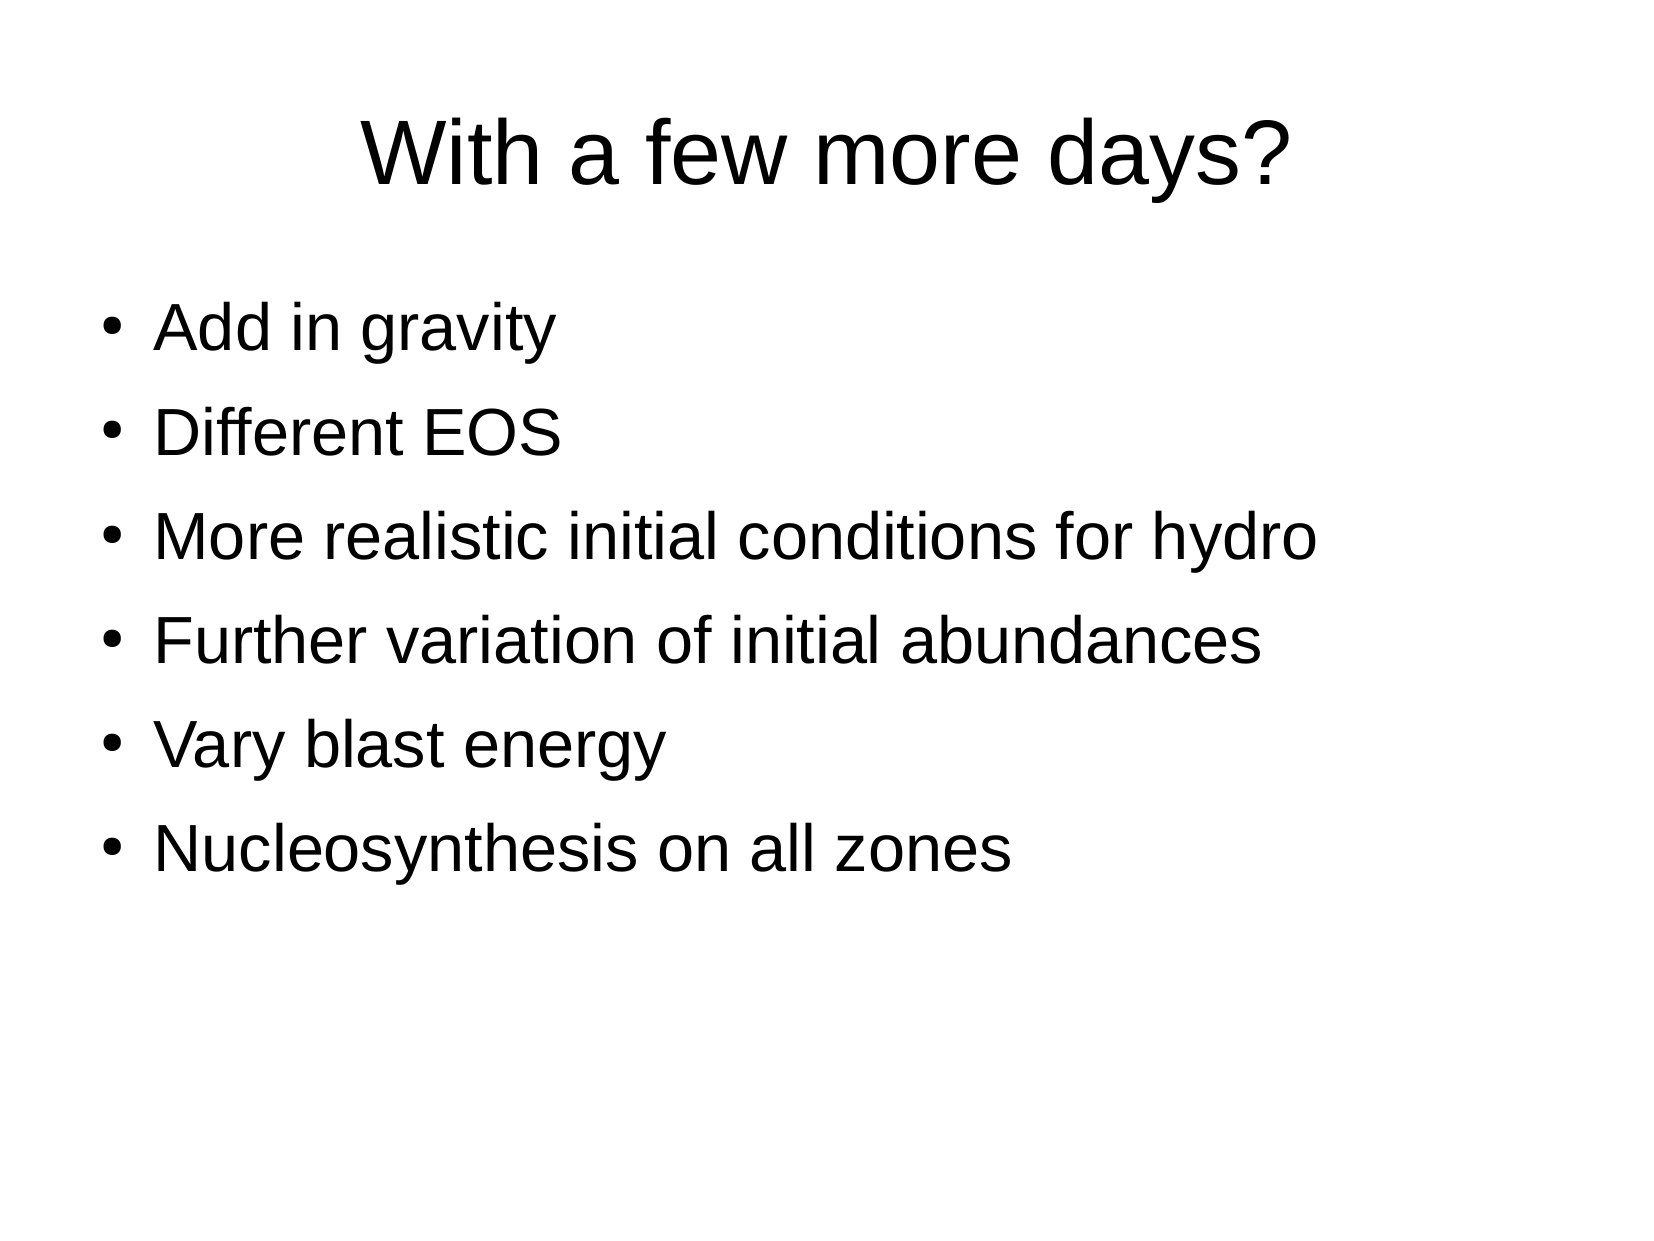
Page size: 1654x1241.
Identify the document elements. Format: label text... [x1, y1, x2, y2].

title With a few more days? [82, 49, 1571, 257]
list Add in gravity Different EOS More realistic initial conditions for hydro Further variation of initial abundances Vary blast energy Nucleosynthesis on all zones [82, 290, 1571, 1109]
